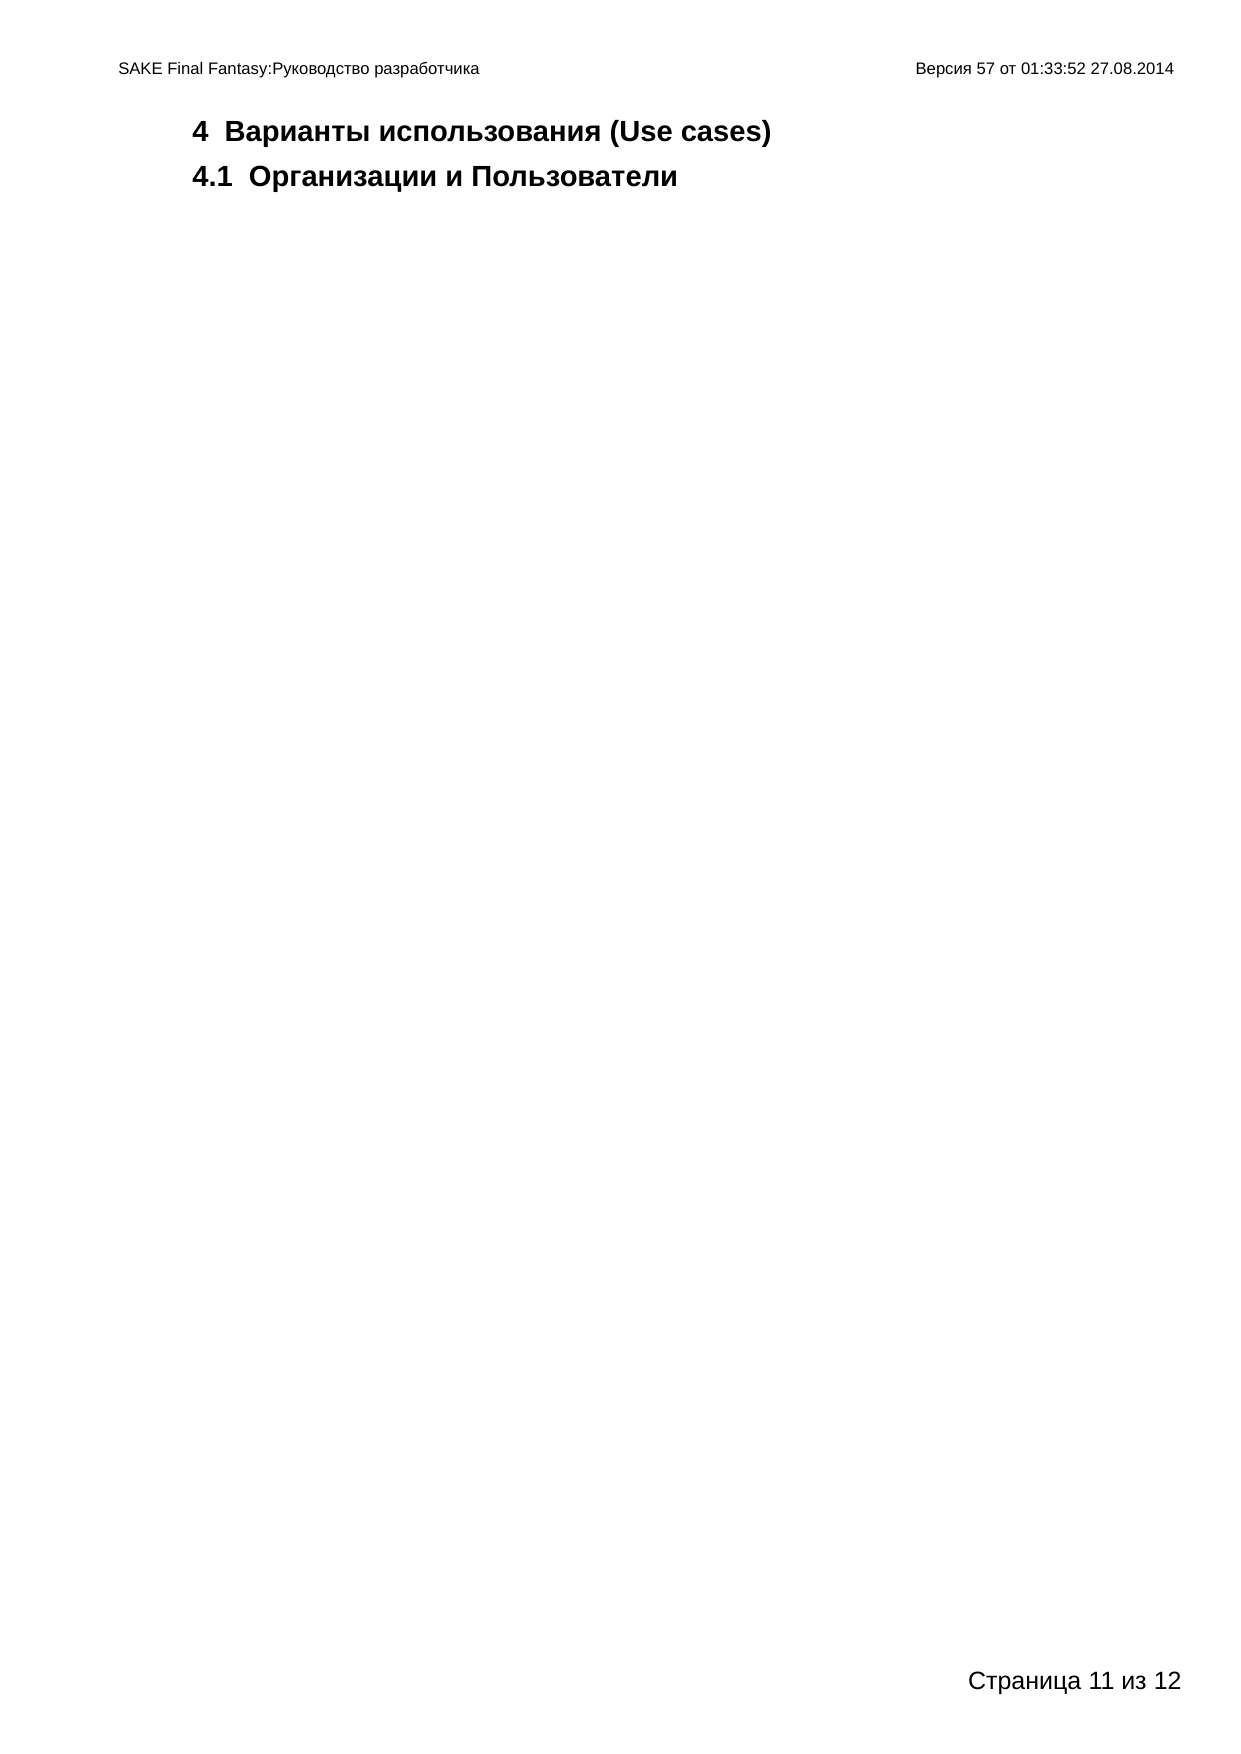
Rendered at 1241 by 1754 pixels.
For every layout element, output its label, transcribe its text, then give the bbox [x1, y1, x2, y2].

subtitle Организации и Пользователи [118, 159, 1181, 193]
subtitle Варианты использования (Use cases) [118, 114, 1181, 147]
